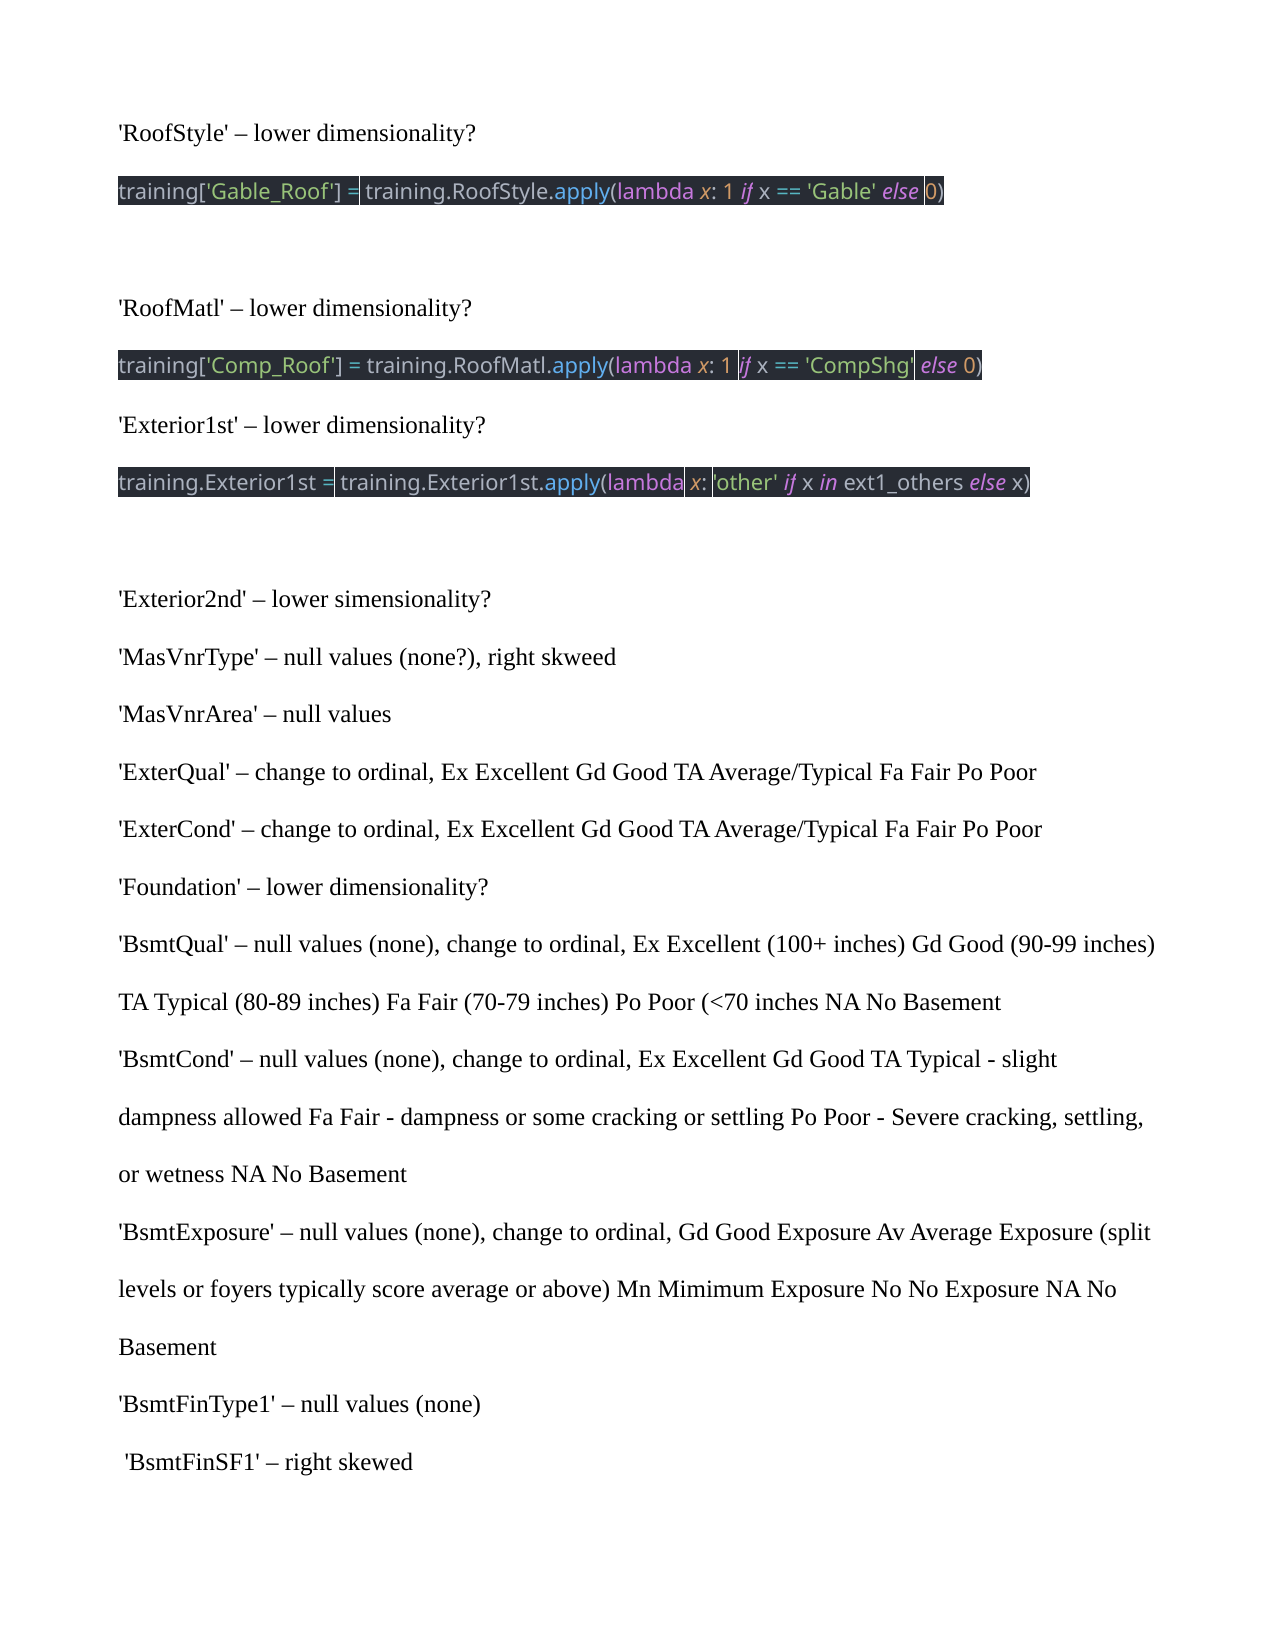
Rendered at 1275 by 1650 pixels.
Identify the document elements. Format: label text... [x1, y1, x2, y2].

text training.Exterior1st = training.Exterior1st.apply(lambda x: 'other' if x in ext1_others else x) [118, 467, 1157, 497]
text 'BsmtQual' – null values (none), change to ordinal, Ex Excellent (100+ inches) Gd Good (90-99 inches) TA Typical (80-89 inches) Fa Fair (70-79 inches) Po Poor (<70 inches NA No Basement [118, 929, 1157, 1016]
text 'BsmtExposure' – null values (none), change to ordinal, Gd Good Exposure Av Average Exposure (split levels or foyers typically score average or above) Mn Mimimum Exposure No No Exposure NA No Basement [118, 1217, 1157, 1361]
text 'MasVnrArea' – null values [118, 699, 1157, 728]
text 'BsmtFinSF1' – right skewed [118, 1447, 1157, 1476]
text 'RoofStyle' – lower dimensionality? [118, 118, 1157, 147]
text 'ExterCond' – change to ordinal, Ex Excellent Gd Good TA Average/Typical Fa Fair Po Poor [118, 814, 1157, 843]
text 'Foundation' – lower dimensionality? [118, 872, 1157, 901]
text 'ExterQual' – change to ordinal, Ex Excellent Gd Good TA Average/Typical Fa Fair Po Poor [118, 757, 1157, 786]
text 'MasVnrType' – null values (none?), right skweed [118, 642, 1157, 671]
text training['Comp_Roof'] = training.RoofMatl.apply(lambda x: 1 if x == 'CompShg' else 0) [118, 350, 1157, 380]
text 'Exterior2nd' – lower simensionality? [118, 584, 1157, 613]
text training['Gable_Roof'] = training.RoofStyle.apply(lambda x: 1 if x == 'Gable' else 0) [118, 176, 1157, 205]
text 'BsmtFinType1' – null values (none) [118, 1389, 1157, 1418]
text 'RoofMatl' – lower dimensionality? [118, 293, 1157, 321]
text 'BsmtCond' – null values (none), change to ordinal, Ex Excellent Gd Good TA Typical - slight dampness allowed Fa Fair - dampness or some cracking or settling Po Poor - Severe cracking, settling, or wetness NA No Basement [118, 1044, 1157, 1188]
text 'Exterior1st' – lower dimensionality? [118, 410, 1157, 438]
